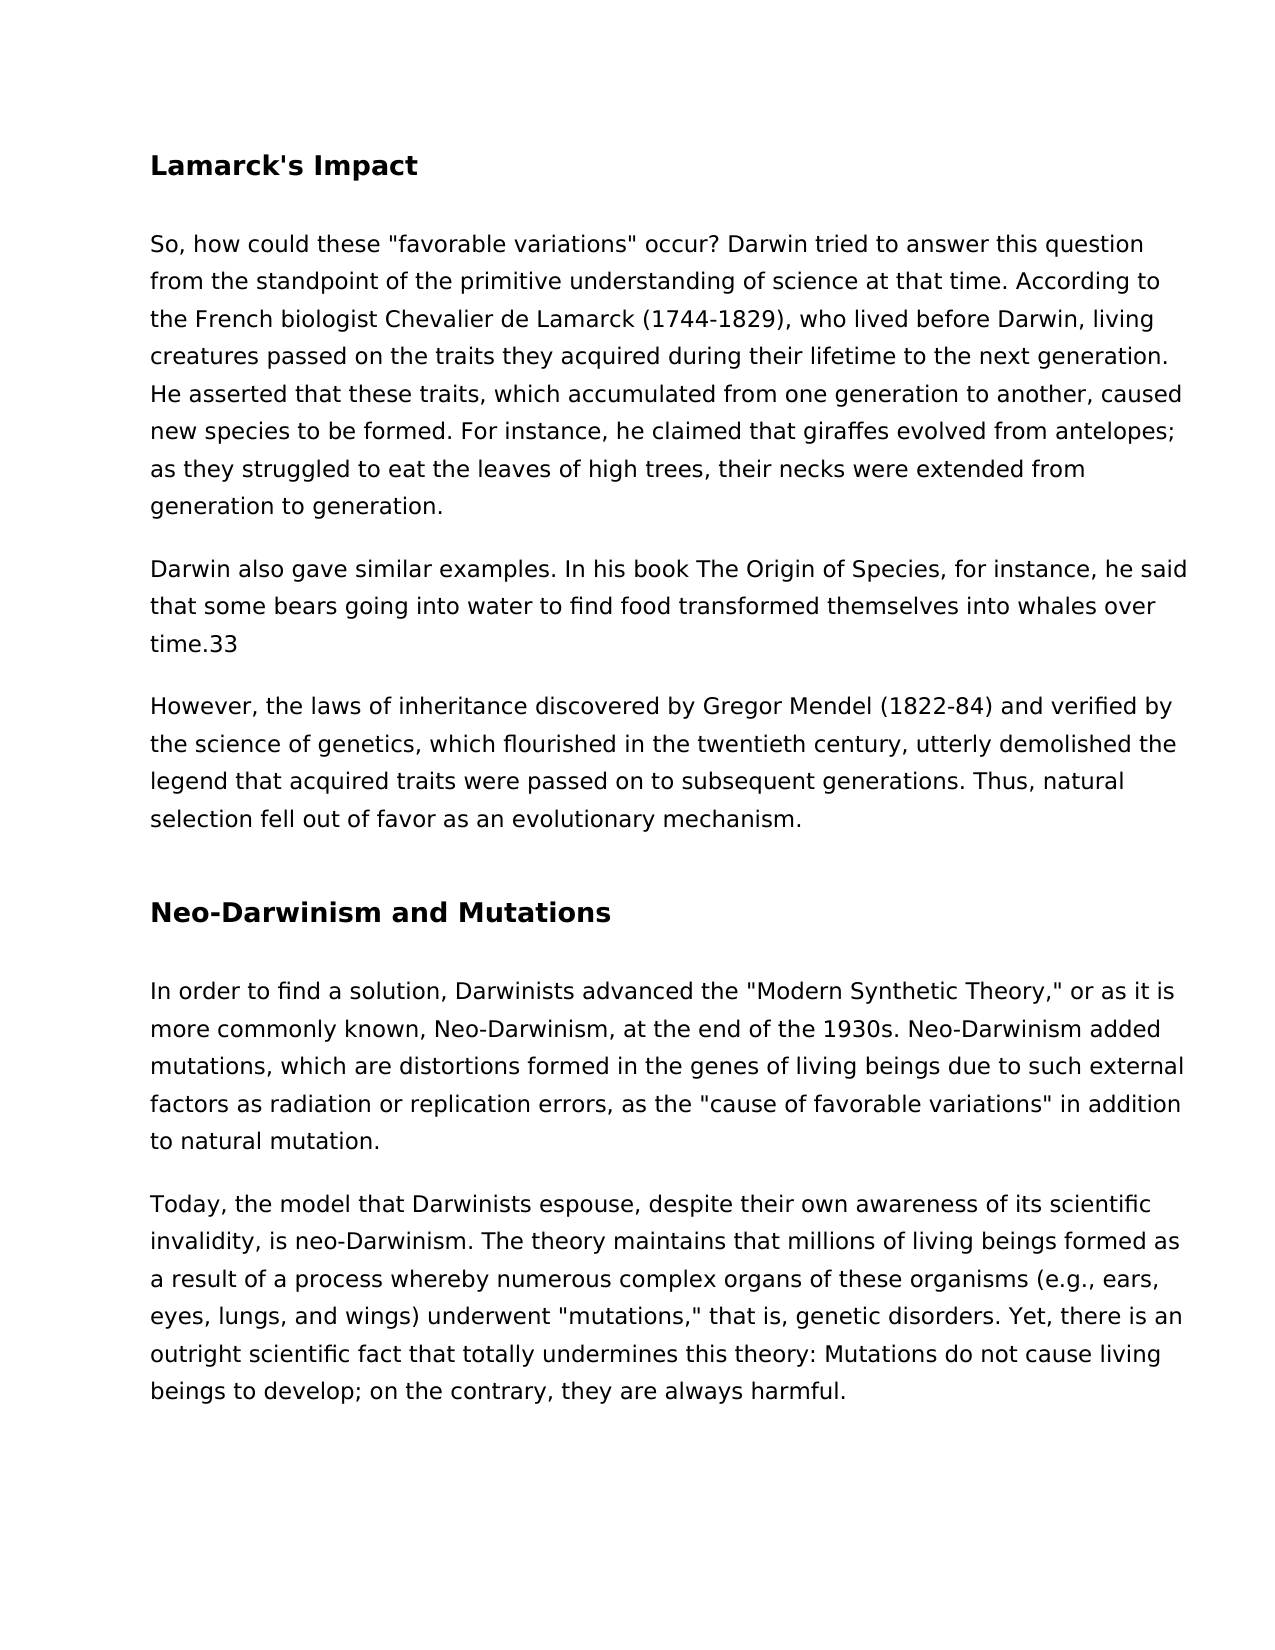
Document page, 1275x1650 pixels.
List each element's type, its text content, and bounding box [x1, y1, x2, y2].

text However, the laws of inheritance discovered by Gregor Mendel (1822-84) and verified by the science of genetics, which flourished in the twentieth century, utterly demolished the legend that acquired traits were passed on to subsequent generations. Thus, natural selection fell out of favor as an evolutionary mechanism. [150, 685, 1200, 835]
text In order to find a solution, Darwinists advanced the "Modern Synthetic Theory," or as it is more commonly known, Neo-Darwinism, at the end of the 1930s. Neo-Darwinism added mutations, which are distortions formed in the genes of living beings due to such external factors as radiation or replication errors, as the "cause of favorable variations" in addition to natural mutation. [150, 969, 1200, 1157]
subtitle Neo-Darwinism and Mutations [150, 897, 1200, 929]
text Darwin also gave similar examples. In his book The Origin of Species, for instance, he said that some bears going into water to find food transformed themselves into whales over time.33 [150, 547, 1200, 660]
subtitle Lamarck's Impact [150, 150, 1200, 182]
text Today, the model that Darwinists espouse, despite their own awareness of its scientific invalidity, is neo-Darwinism. The theory maintains that millions of living beings formed as a result of a process whereby numerous complex organs of these organisms (e.g., ears, eyes, lungs, and wings) underwent "mutations," that is, genetic disorders. Yet, there is an outright scientific fact that totally undermines this theory: Mutations do not cause living beings to develop; on the contrary, they are always harmful. [150, 1182, 1200, 1407]
text So, how could these "favorable variations" occur? Darwin tried to answer this question from the standpoint of the primitive understanding of science at that time. According to the French biologist Chevalier de Lamarck (1744-1829), who lived before Darwin, living creatures passed on the traits they acquired during their lifetime to the next generation. He asserted that these traits, which accumulated from one generation to another, caused new species to be formed. For instance, he claimed that giraffes evolved from antelopes; as they struggled to eat the leaves of high trees, their necks were extended from generation to generation. [150, 222, 1200, 522]
